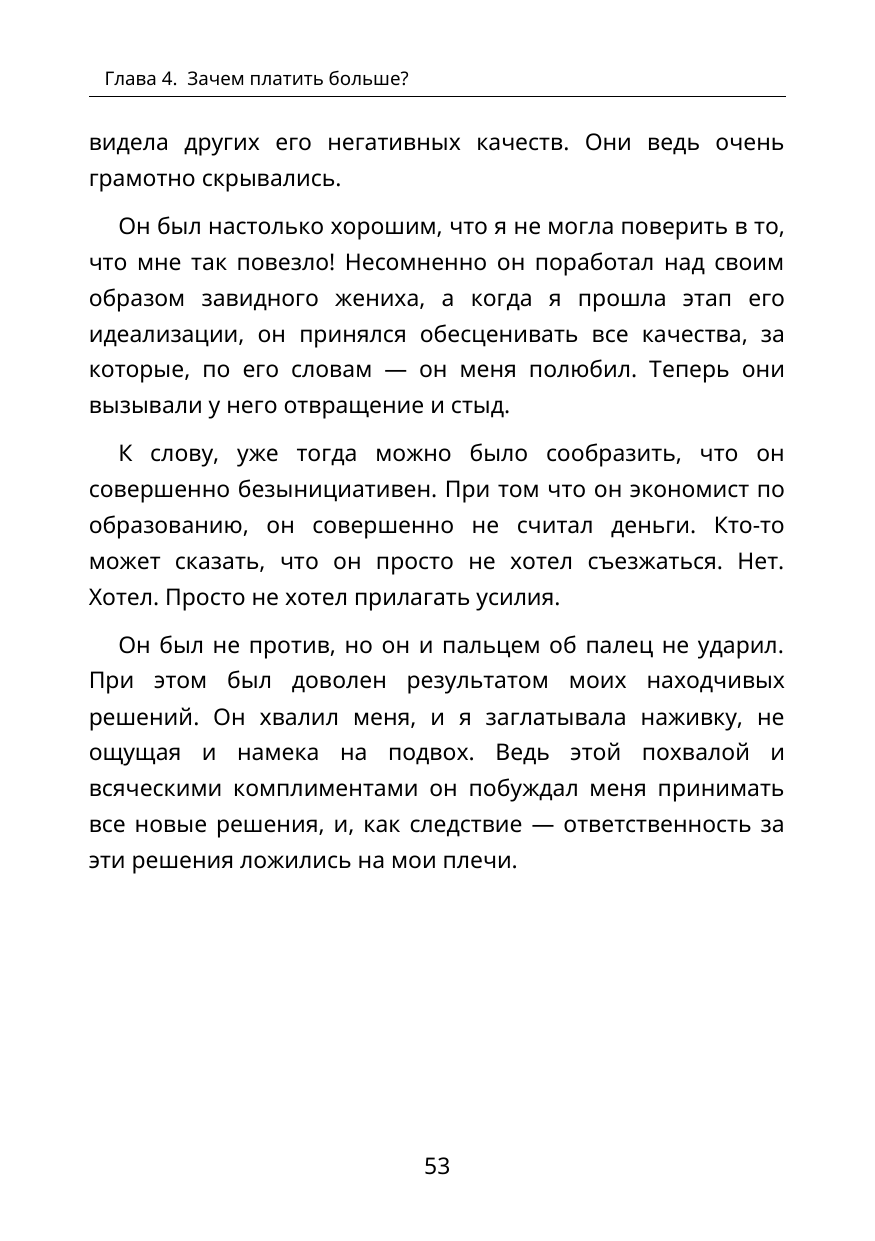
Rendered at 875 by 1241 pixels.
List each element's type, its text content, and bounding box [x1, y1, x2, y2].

text Он был не против, но он и пальцем об палец не ударил. При этом был доволен результатом моих находчивых решений. Он хвалил меня, и я заглатывала наживку, не ощущая и намека на подвох. Ведь этой похвалой и всяческими комплиментами он побуждал меня принимать все новые решения, и, как следствие — ответственность за эти решения ложились на мои плечи. [88, 628, 786, 875]
text К слову, уже тогда можно было сообразить, что он совершенно безынициативен. При том что он экономист по образованию, он совершенно не считал деньги. Кто-то может сказать, что он просто не хотел съезжаться. Нет. Хотел. Просто не хотел прилагать усилия. [88, 437, 786, 612]
text видела других его негативных качеств. Они ведь очень грамотно скрывались. [88, 126, 786, 193]
text Он был настолько хорошим, что я не могла поверить в то, что мне так повезло! Несомненно он поработал над своим образом завидного жениха, а когда я прошла этап его идеализации, он принялся обесценивать все качества, за которые, по его словам — он меня полюбил. Теперь они вызывали у него отвращение и стыд. [88, 210, 786, 421]
